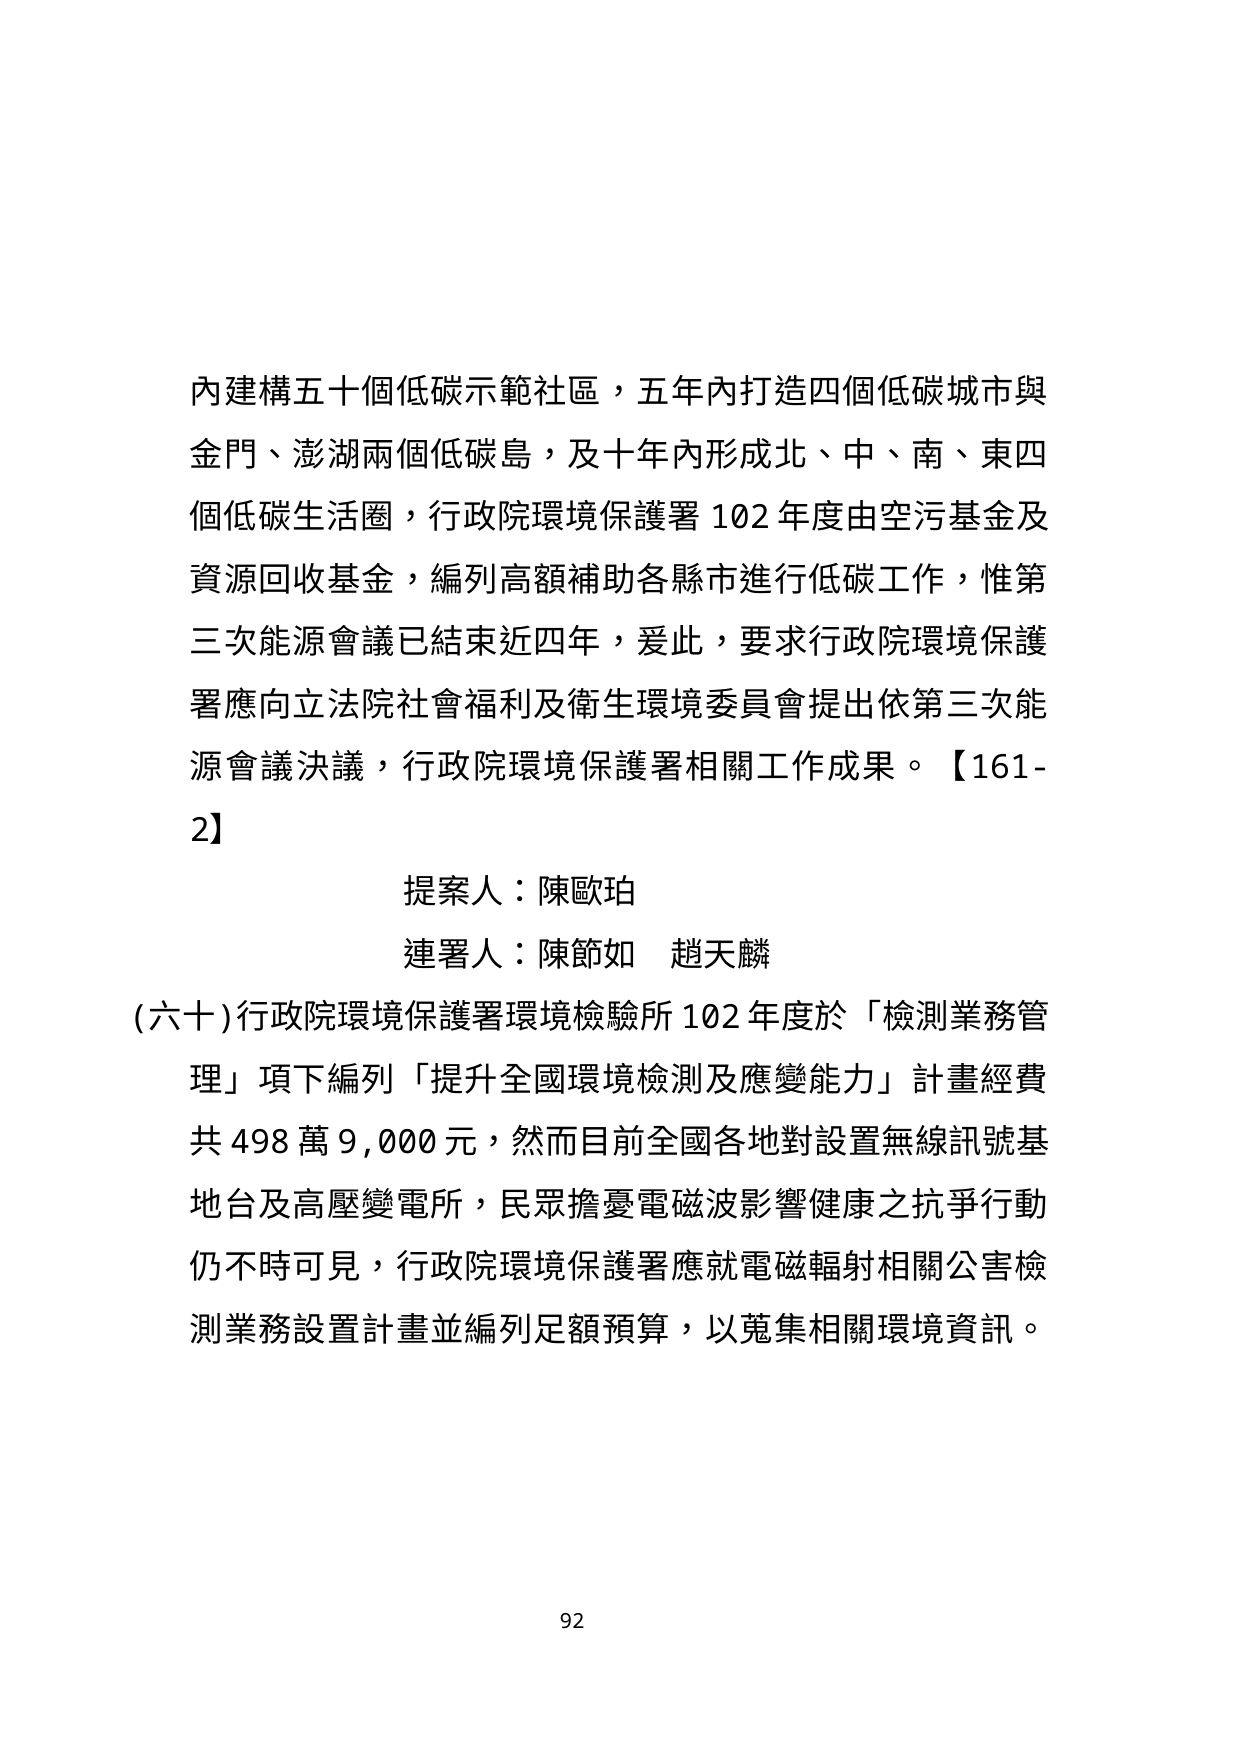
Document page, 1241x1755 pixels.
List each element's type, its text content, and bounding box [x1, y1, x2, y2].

text 內建構五十個低碳示範社區，五年內打造四個低碳城市與金門、澎湖兩個低碳島，及十年內形成北、中、南、東四個低碳生活圈，行政院環境保護署102年度由空污基金及資源回收基金，編列高額補助各縣市進行低碳工作，惟第三次能源會議已結束近四年，爰此，要求行政院環境保護署應向立法院社會福利及衛生環境委員會提出依第三次能源會議決議，行政院環境保護署相關工作成果。【161-2】 [128, 347, 1050, 847]
text (六十)行政院環境保護署環境檢驗所102年度於「檢測業務管理」項下編列「提升全國環境檢測及應變能力」計畫經費共498萬9,000元，然而目前全國各地對設置無線訊號基地台及高壓變電所，民眾擔憂電磁波影響健康之抗爭行動仍不時可見，行政院環境保護署應就電磁輻射相關公害檢測業務設置計畫並編列足額預算，以蒐集相關環境資訊。 [128, 972, 1050, 1347]
text 連署人：陳節如 趙天麟 [94, 910, 1050, 972]
text 提案人：陳歐珀 [94, 847, 1050, 910]
